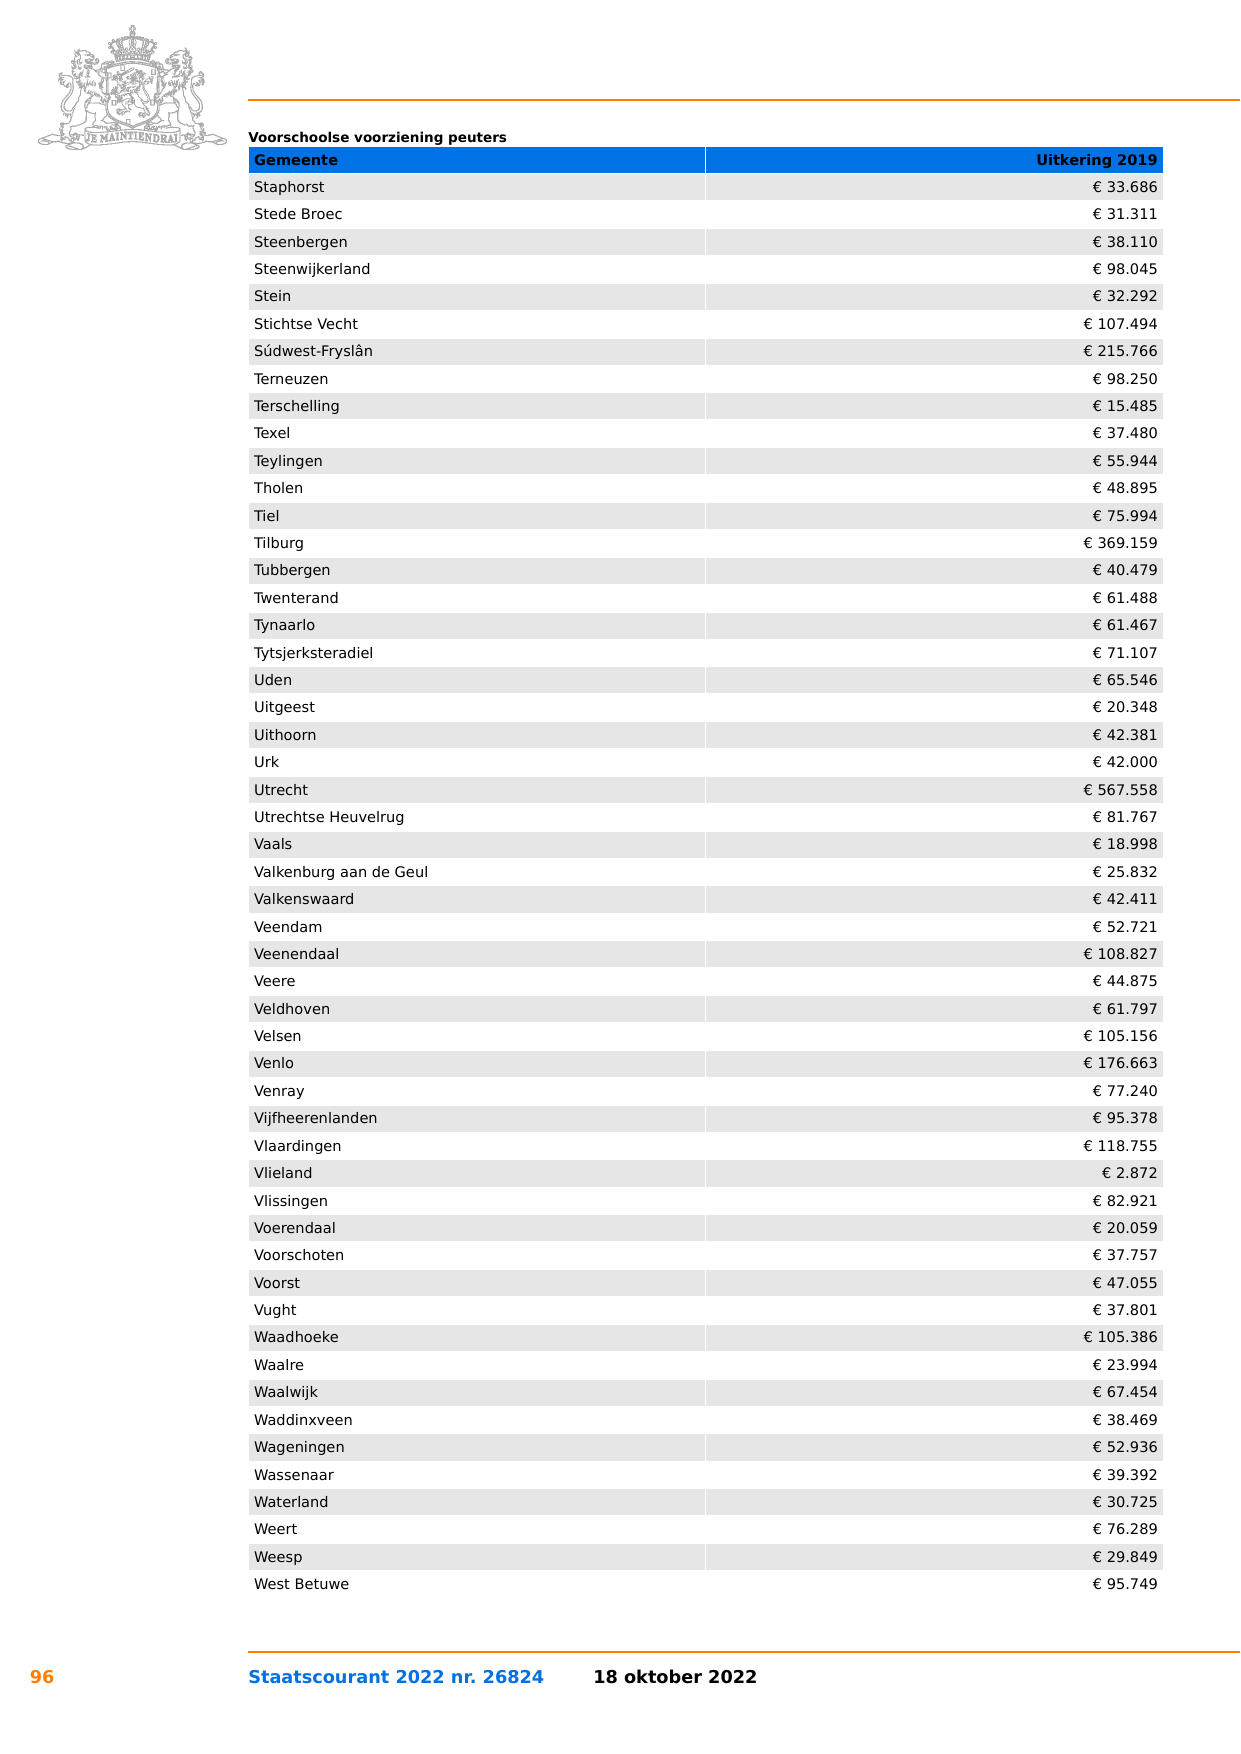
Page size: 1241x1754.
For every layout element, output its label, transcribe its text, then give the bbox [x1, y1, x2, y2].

table_cell Uitkering 2019 [706, 147, 1163, 173]
table_cell € 37.757 [706, 1243, 1163, 1269]
table_cell Uden [249, 667, 705, 693]
table_cell Valkenburg aan de Geul [249, 859, 705, 885]
table_cell Venlo [249, 1051, 705, 1077]
table_cell € 95.749 [706, 1571, 1163, 1598]
table_cell Tilburg [249, 530, 705, 557]
table_header Voorschoolse voorziening peuters [248, 130, 1163, 146]
table_cell Venray [249, 1078, 705, 1104]
table_cell € 37.480 [706, 421, 1163, 447]
table_cell € 40.479 [706, 558, 1163, 584]
table_cell Weert [249, 1516, 705, 1543]
table_cell € 77.240 [706, 1078, 1163, 1104]
table_cell € 38.110 [706, 229, 1163, 255]
table_cell € 18.998 [706, 832, 1163, 858]
table_cell Utrecht [249, 777, 705, 803]
table_cell € 52.936 [706, 1434, 1163, 1461]
table_cell Stede Broec [249, 201, 705, 228]
table_cell Stichtse Vecht [249, 311, 705, 337]
table_cell € 98.250 [706, 366, 1163, 392]
table_cell Veenendaal [249, 941, 705, 967]
table_cell € 98.045 [706, 256, 1163, 283]
table_cell Tubbergen [249, 558, 705, 584]
table_cell € 369.159 [706, 530, 1163, 557]
table_cell Vaals [249, 832, 705, 858]
table_cell Vlaardingen [249, 1133, 705, 1159]
table_cell Tholen [249, 475, 705, 502]
table_cell € 81.767 [706, 804, 1163, 831]
table_cell € 118.755 [706, 1133, 1163, 1159]
table_cell € 42.411 [706, 886, 1163, 913]
table_cell € 29.849 [706, 1544, 1163, 1570]
table_cell € 55.944 [706, 448, 1163, 474]
table_cell € 61.797 [706, 996, 1163, 1022]
table_cell Terschelling [249, 393, 705, 419]
table_cell Tiel [249, 503, 705, 529]
table_cell Vlissingen [249, 1188, 705, 1214]
table_cell Teylingen [249, 448, 705, 474]
table_cell Tytsjerksteradiel [249, 640, 705, 666]
table_cell € 30.725 [706, 1489, 1163, 1515]
table_cell € 108.827 [706, 941, 1163, 967]
table_cell € 23.994 [706, 1352, 1163, 1378]
table_cell Voorschoten [249, 1243, 705, 1269]
picture [38, 25, 227, 150]
table_cell Vlieland [249, 1160, 705, 1187]
table_cell € 105.156 [706, 1023, 1163, 1050]
table_cell Valkenswaard [249, 886, 705, 913]
table_cell € 42.381 [706, 722, 1163, 748]
table_cell Waadhoeke [249, 1325, 705, 1351]
table_cell € 105.386 [706, 1325, 1163, 1351]
table_cell Steenbergen [249, 229, 705, 255]
table_cell Gemeente [249, 147, 705, 173]
table_cell € 33.686 [706, 174, 1163, 200]
table_cell Texel [249, 421, 705, 447]
table_cell Voerendaal [249, 1215, 705, 1241]
table_cell € 76.289 [706, 1516, 1163, 1543]
table_cell € 95.378 [706, 1106, 1163, 1132]
table_cell Súdwest-Fryslân [249, 339, 705, 365]
table_cell Terneuzen [249, 366, 705, 392]
table_cell € 61.467 [706, 613, 1163, 639]
table_cell € 20.348 [706, 695, 1163, 721]
table_cell Steenwijkerland [249, 256, 705, 283]
table_cell € 15.485 [706, 393, 1163, 419]
table_cell € 176.663 [706, 1051, 1163, 1077]
table_cell € 567.558 [706, 777, 1163, 803]
table_cell € 25.832 [706, 859, 1163, 885]
table_cell € 52.721 [706, 914, 1163, 940]
table_cell € 47.055 [706, 1270, 1163, 1296]
table_cell Twenterand [249, 585, 705, 611]
table_cell Veldhoven [249, 996, 705, 1022]
table_cell € 65.546 [706, 667, 1163, 693]
table_cell Vught [249, 1297, 705, 1324]
table_cell Waddinxveen [249, 1407, 705, 1433]
table_cell Uithoorn [249, 722, 705, 748]
table_cell Waalwijk [249, 1380, 705, 1406]
table_cell Stein [249, 284, 705, 310]
table_cell Wageningen [249, 1434, 705, 1461]
table_cell Urk [249, 749, 705, 776]
table_cell Veere [249, 969, 705, 995]
table_cell € 32.292 [706, 284, 1163, 310]
table_cell Tynaarlo [249, 613, 705, 639]
table_cell € 107.494 [706, 311, 1163, 337]
table_cell West Betuwe [249, 1571, 705, 1598]
table_cell € 20.059 [706, 1215, 1163, 1241]
table_cell € 75.994 [706, 503, 1163, 529]
table_cell Vijfheerenlanden [249, 1106, 705, 1132]
table_cell € 2.872 [706, 1160, 1163, 1187]
table_cell € 38.469 [706, 1407, 1163, 1433]
table_cell € 48.895 [706, 475, 1163, 502]
table_cell € 44.875 [706, 969, 1163, 995]
table_cell Wassenaar [249, 1462, 705, 1488]
table_cell € 67.454 [706, 1380, 1163, 1406]
table_cell Uitgeest [249, 695, 705, 721]
table_cell € 82.921 [706, 1188, 1163, 1214]
table_cell Waterland [249, 1489, 705, 1515]
table_cell € 31.311 [706, 201, 1163, 228]
table_cell € 71.107 [706, 640, 1163, 666]
table_cell Weesp [249, 1544, 705, 1570]
table_cell Waalre [249, 1352, 705, 1378]
table_cell € 39.392 [706, 1462, 1163, 1488]
table_cell Veendam [249, 914, 705, 940]
table_cell € 42.000 [706, 749, 1163, 776]
table_cell € 37.801 [706, 1297, 1163, 1324]
table_cell € 61.488 [706, 585, 1163, 611]
table_cell € 215.766 [706, 339, 1163, 365]
table_cell Utrechtse Heuvelrug [249, 804, 705, 831]
table_cell Velsen [249, 1023, 705, 1050]
table_cell Voorst [249, 1270, 705, 1296]
table_cell Staphorst [249, 174, 705, 200]
